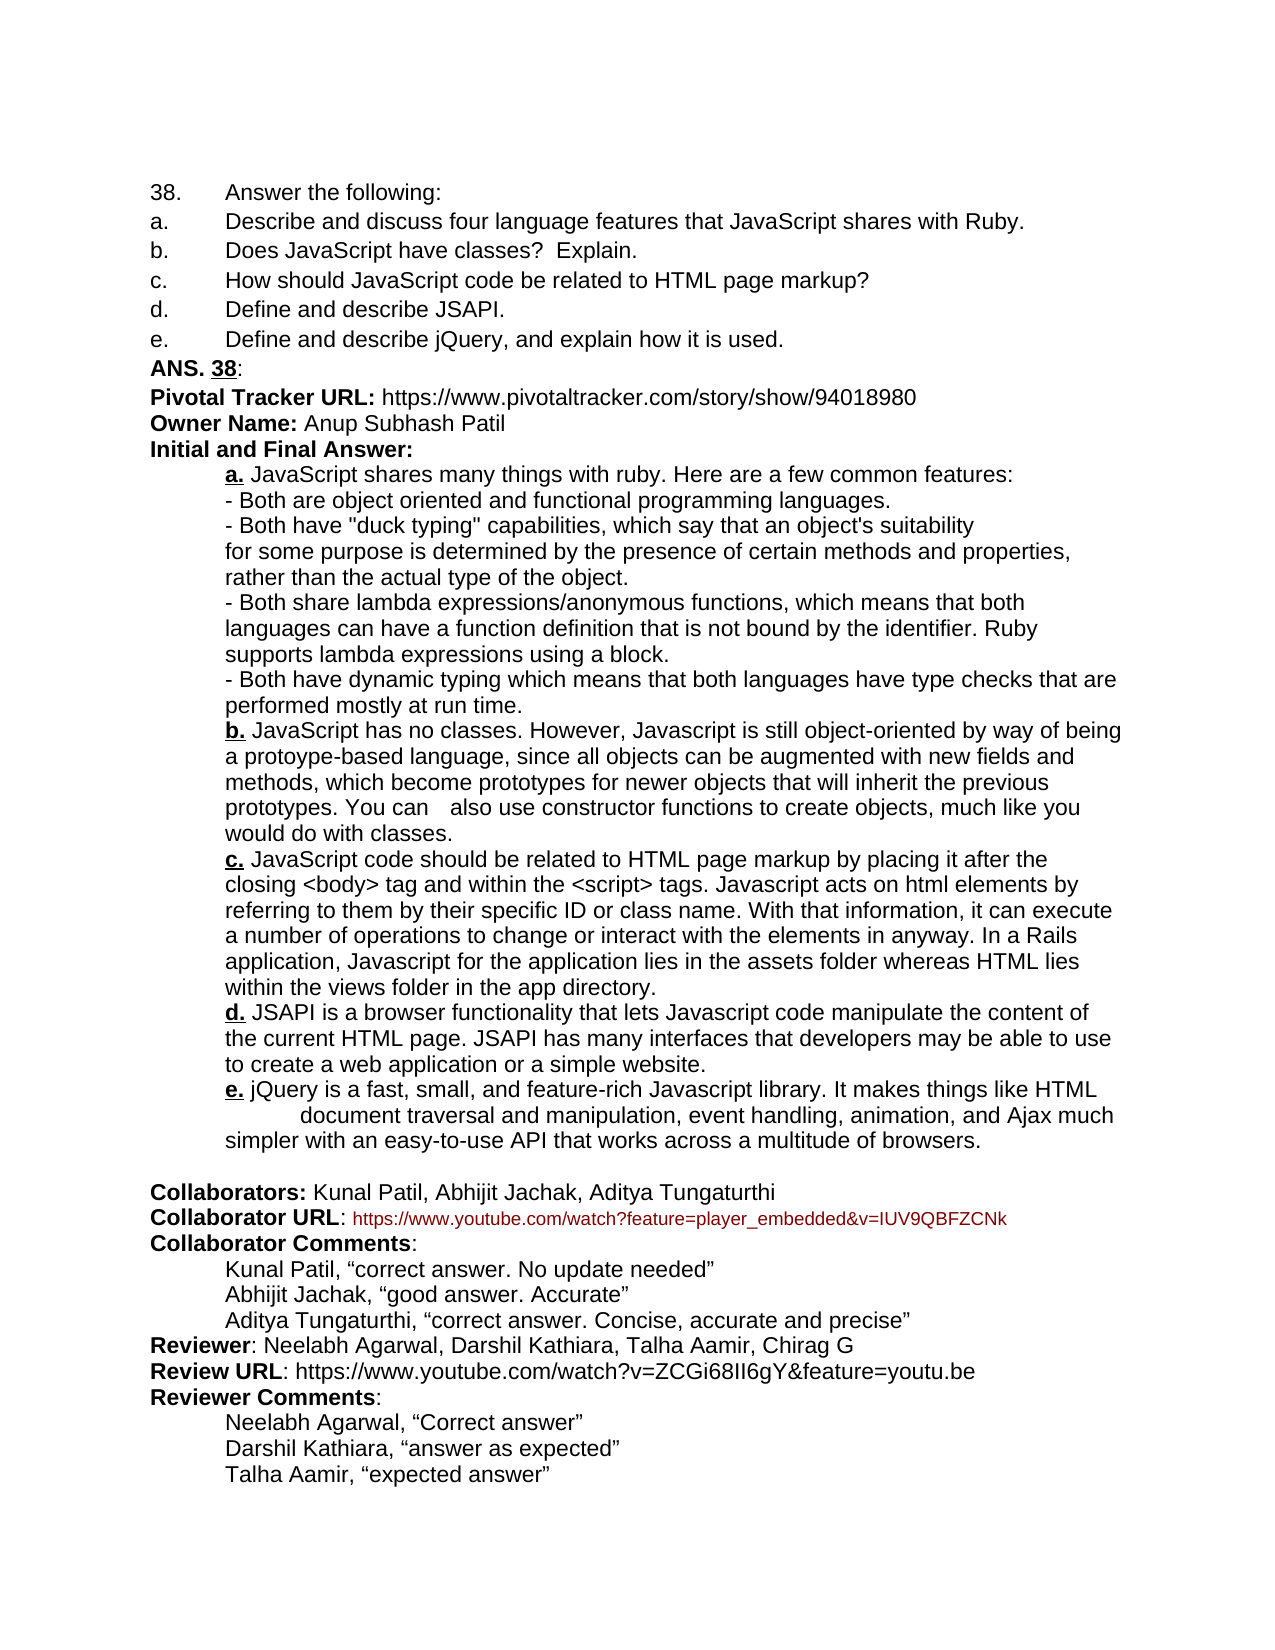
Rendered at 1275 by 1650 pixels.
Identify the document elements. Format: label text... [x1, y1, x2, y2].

text b. JavaScript has no classes. However, Javascript is still object-oriented by way of being a protoype-based language, since all objects can be augmented with new fields and methods, which become prototypes for newer objects that will inherit the previous prototypes. You can also use constructor functions to create objects, much like you would do with classes. [225, 718, 1125, 846]
text Collaborator URL: https://www.youtube.com/watch?feature=player_embedded&v=IUV9QBFZCNk [150, 1205, 1125, 1231]
text e. Define and describe jQuery, and explain how it is used. [150, 326, 1125, 352]
text Kunal Patil, “correct answer. No update needed” [150, 1256, 1125, 1282]
text c. How should JavaScript code be related to HTML page markup? [150, 268, 1125, 293]
text for some purpose is determined by the presence of certain methods and properties, rather than the actual type of the object. [225, 539, 1125, 590]
text ANS. 38: [150, 356, 1125, 381]
text Abhijit Jachak, “good answer. Accurate” [150, 1282, 1125, 1308]
text Owner Name: Anup Subhash Patil [150, 411, 1125, 436]
text Reviewer Comments: [150, 1384, 1125, 1410]
text - Both share lambda expressions/anonymous functions, which means that both languages can have a function definition that is not bound by the identifier. Ruby supports lambda expressions using a block. [225, 590, 1125, 667]
text d. Define and describe JSAPI. [150, 297, 1125, 323]
text Review URL: https://www.youtube.com/watch?v=ZCGi68II6gY&feature=youtu.be [150, 1359, 1125, 1384]
text a. Describe and discuss four language features that JavaScript shares with Ruby. [150, 209, 1125, 234]
text Reviewer: Neelabh Agarwal, Darshil Kathiara, Talha Aamir, Chirag G [150, 1333, 1125, 1359]
text a. JavaScript shares many things with ruby. Here are a few common features: [150, 462, 1125, 488]
text Aditya Tungaturthi, “correct answer. Concise, accurate and precise” [150, 1308, 1125, 1333]
text Pivotal Tracker URL: https://www.pivotaltracker.com/story/show/94018980 [150, 385, 1125, 411]
text e. jQuery is a fast, small, and feature-rich Javascript library. It makes things like HTML document traversal and manipulation, event handling, animation, and Ajax much simpler with an easy-to-use API that works across a multitude of browsers. [225, 1077, 1125, 1154]
text Talha Aamir, “expected answer” [150, 1461, 1125, 1487]
text Neelabh Agarwal, “Correct answer” [150, 1410, 1125, 1436]
text c. JavaScript code should be related to HTML page markup by placing it after the closing <body> tag and within the <script> tags. Javascript acts on html elements by referring to them by their specific ID or class name. With that information, it can execute a number of operations to change or interact with the elements in anyway. In a Rails application, Javascript for the application lies in the assets folder whereas HTML lies within the views folder in the app directory. [225, 846, 1125, 1000]
text d. JSAPI is a browser functionality that lets Javascript code manipulate the content of the current HTML page. JSAPI has many interfaces that developers may be able to use to create a web application or a simple website. [225, 1000, 1125, 1077]
text Initial and Final Answer: [150, 436, 1125, 462]
text - Both have dynamic typing which means that both languages have type checks that are performed mostly at run time. [225, 667, 1125, 718]
text b. Does JavaScript have classes? Explain. [150, 238, 1125, 264]
text Collaborators: Kunal Patil, Abhijit Jachak, Aditya Tungaturthi [150, 1179, 1125, 1205]
text - Both are object oriented and functional programming languages. [150, 488, 1125, 513]
text Collaborator Comments: [150, 1231, 1125, 1256]
text 38. Answer the following: [150, 179, 1125, 205]
text - Both have "duck typing" capabilities, which say that an object's suitability [150, 513, 1125, 539]
text Darshil Kathiara, “answer as expected” [150, 1436, 1125, 1461]
